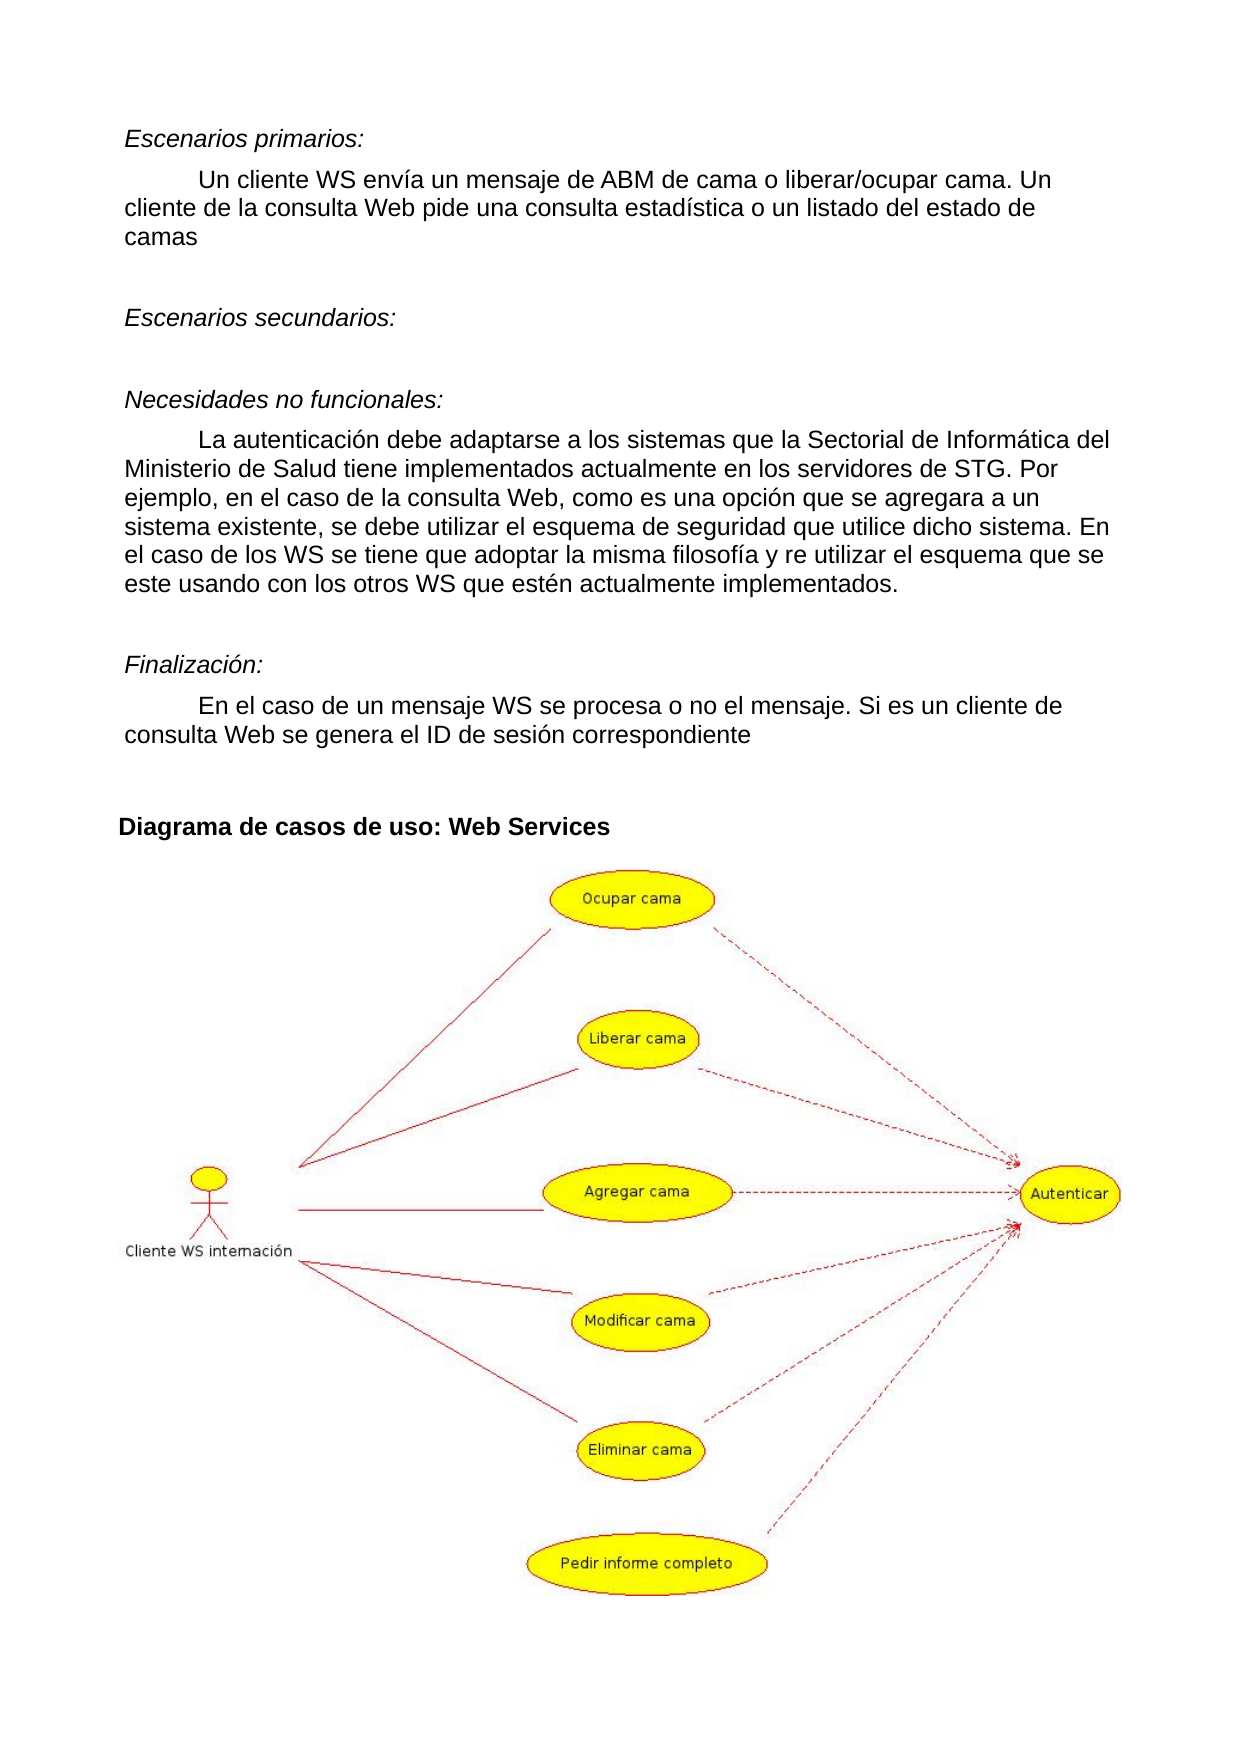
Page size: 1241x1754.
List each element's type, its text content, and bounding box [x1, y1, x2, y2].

table_cell La autenticación debe adaptarse a los sistemas que la Sectorial de Informática del Ministerio de Salud tiene implementados actualmente en los servidores de STG. Por ejemplo, en el caso de la consulta Web, como es una opción que se agregara a un sistema existente, se debe utilizar el esquema de seguridad que utilice dicho sistema. En el caso de los WS se tiene que adoptar la misma filosofía y re utilizar el esquema que se este usando con los otros WS que estén actualmente implementados. [118, 419, 1122, 604]
table_cell Un cliente WS envía un mensaje de ABM de cama o liberar/ocupar cama. Un cliente de la consulta Web pide una consulta estadística o un listado del estado de camas [118, 159, 1122, 257]
table_cell [118, 604, 1122, 644]
table_cell Finalización: [118, 644, 1122, 685]
table_cell Necesidades no funcionales: [118, 379, 1122, 419]
table_cell Escenarios secundarios: [118, 298, 1122, 338]
table_cell En el caso de un mensaje WS se procesa o no el mensaje. Si es un cliente de consulta Web se genera el ID de sesión correspondiente [118, 685, 1122, 754]
table_cell [118, 257, 1122, 297]
picture [118, 869, 1123, 1596]
table_cell [118, 338, 1122, 379]
table_cell Escenarios primarios: [118, 118, 1122, 159]
text Diagrama de casos de uso: Web Services [118, 812, 1122, 841]
